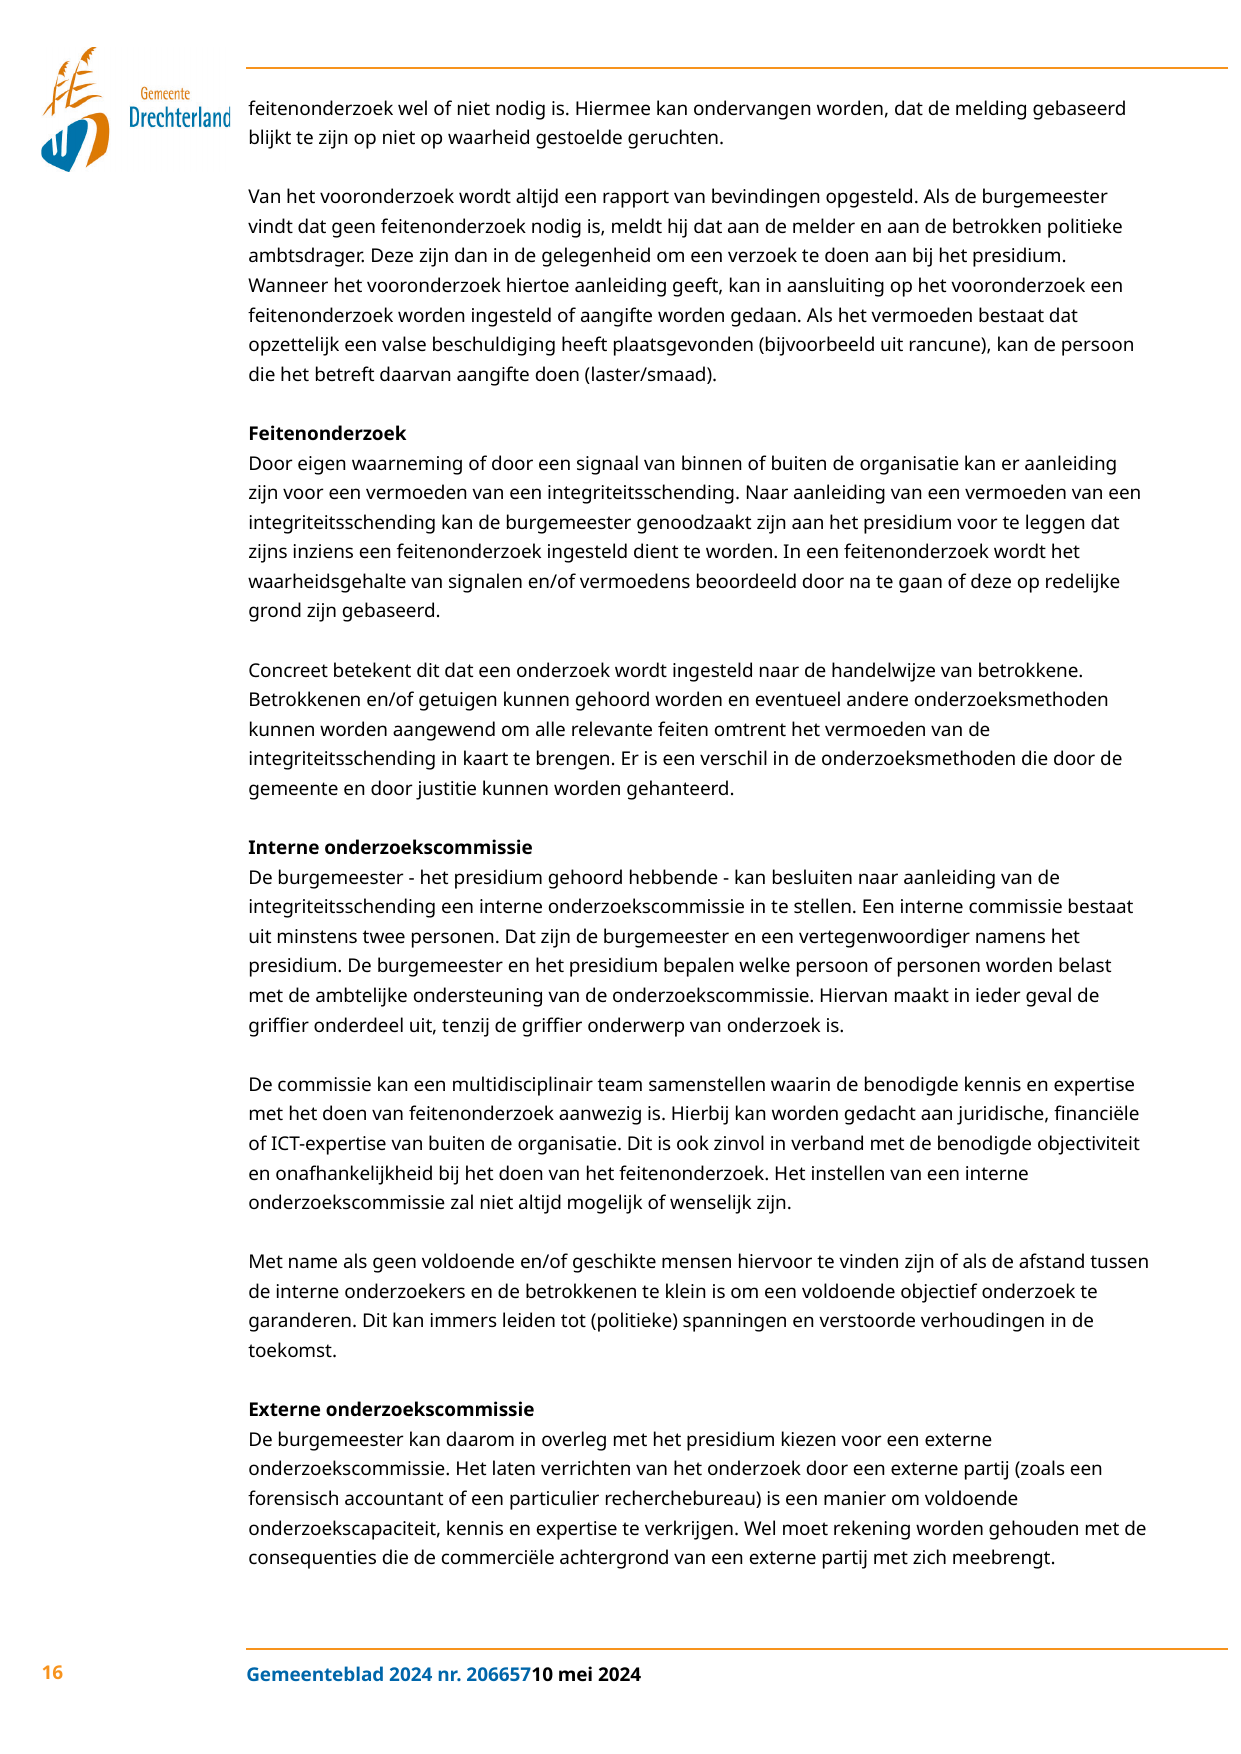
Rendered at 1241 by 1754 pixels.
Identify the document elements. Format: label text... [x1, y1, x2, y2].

text feitenonderzoek wel of niet nodig is. Hiermee kan ondervangen worden, dat de melding gebaseerd blijkt te zijn op niet op waarheid gestoelde geruchten. [248, 95, 1152, 150]
text Externe onderzoekscommissie [248, 1396, 1152, 1422]
text Interne onderzoekscommissie [248, 834, 1152, 860]
picture [41, 47, 231, 172]
text De commissie kan een multidisciplinair team samenstellen waarin de benodigde kennis en expertise met het doen van feitenonderzoek aanwezig is. Hierbij kan worden gedacht aan juridische, financiële of ICT-expertise van buiten de organisatie. Dit is ook zinvol in verband met de benodigde objectiviteit en onafhankelijkheid bij het doen van het feitenonderzoek. Het instellen van een interne onderzoekscommissie zal niet altijd mogelijk of wenselijk zijn. [248, 1071, 1152, 1215]
picture [226, 115, 231, 124]
text Concreet betekent dit dat een onderzoek wordt ingesteld naar de handelwijze van betrokkene. Betrokkenen en/of getuigen kunnen gehoord worden en eventueel andere onderzoeksmethoden kunnen worden aangewend om alle relevante feiten omtrent het vermoeden van de integriteitsschending in kaart te brengen. Er is een verschil in de onderzoeksmethoden die door de gemeente en door justitie kunnen worden gehanteerd. [248, 657, 1152, 801]
text De burgemeester - het presidium gehoord hebbende - kan besluiten naar aanleiding van de integriteitsschending een interne onderzoekscommissie in te stellen. Een interne commissie bestaat uit minstens twee personen. Dat zijn de burgemeester en een vertegenwoordiger namens het presidium. De burgemeester en het presidium bepalen welke persoon of personen worden belast met de ambtelijke ondersteuning van de onderzoekscommissie. Hiervan maakt in ieder geval de griffier onderdeel uit, tenzij de griffier onderwerp van onderzoek is. [248, 864, 1152, 1038]
text De burgemeester kan daarom in overleg met het presidium kiezen voor een externe [248, 1426, 1152, 1452]
picture [41, 158, 64, 172]
text Van het vooronderzoek wordt altijd een rapport van bevindingen opgesteld. Als de burgemeester vindt dat geen feitenonderzoek nodig is, meldt hij dat aan de melder en aan de betrokken politieke ambtsdrager. Deze zijn dan in de gelegenheid om een verzoek te doen aan bij het presidium. Wanneer het vooronderzoek hiertoe aanleiding geeft, kan in aansluiting op het vooronderzoek een feitenonderzoek worden ingesteld of aangifte worden gedaan. Als het vermoeden bestaat dat opzettelijk een valse beschuldiging heeft plaatsgevonden (bijvoorbeeld uit rancune), kan de persoon die het betreft daarvan aangifte doen (laster/smaad). [248, 183, 1152, 387]
text onderzoekscommissie. Het laten verrichten van het onderzoek door een externe partij (zoals een forensisch accountant of een particulier recherchebureau) is een manier om voldoende onderzoekscapaciteit, kennis en expertise te verkrijgen. Wel moet rekening worden gehouden met de consequenties die de commerciële achtergrond van een externe partij met zich meebrengt. [248, 1456, 1152, 1570]
text Door eigen waarneming of door een signaal van binnen of buiten de organisatie kan er aanleiding zijn voor een vermoeden van een integriteitsschending. Naar aanleiding van een vermoeden van een integriteitsschending kan de burgemeester genoodzaakt zijn aan het presidium voor te leggen dat zijns inziens een feitenonderzoek ingesteld dient te worden. In een feitenonderzoek wordt het waarheidsgehalte van signalen en/of vermoedens beoordeeld door na te gaan of deze op redelijke grond zijn gebaseerd. [248, 450, 1152, 623]
text Met name als geen voldoende en/of geschikte mensen hiervoor te vinden zijn of als de afstand tussen de interne onderzoekers en de betrokkenen te klein is om een voldoende objectief onderzoek te garanderen. Dit kan immers leiden tot (politieke) spanningen en verstoorde verhoudingen in de toekomst. [248, 1248, 1152, 1363]
text Feitenonderzoek [248, 420, 1152, 446]
